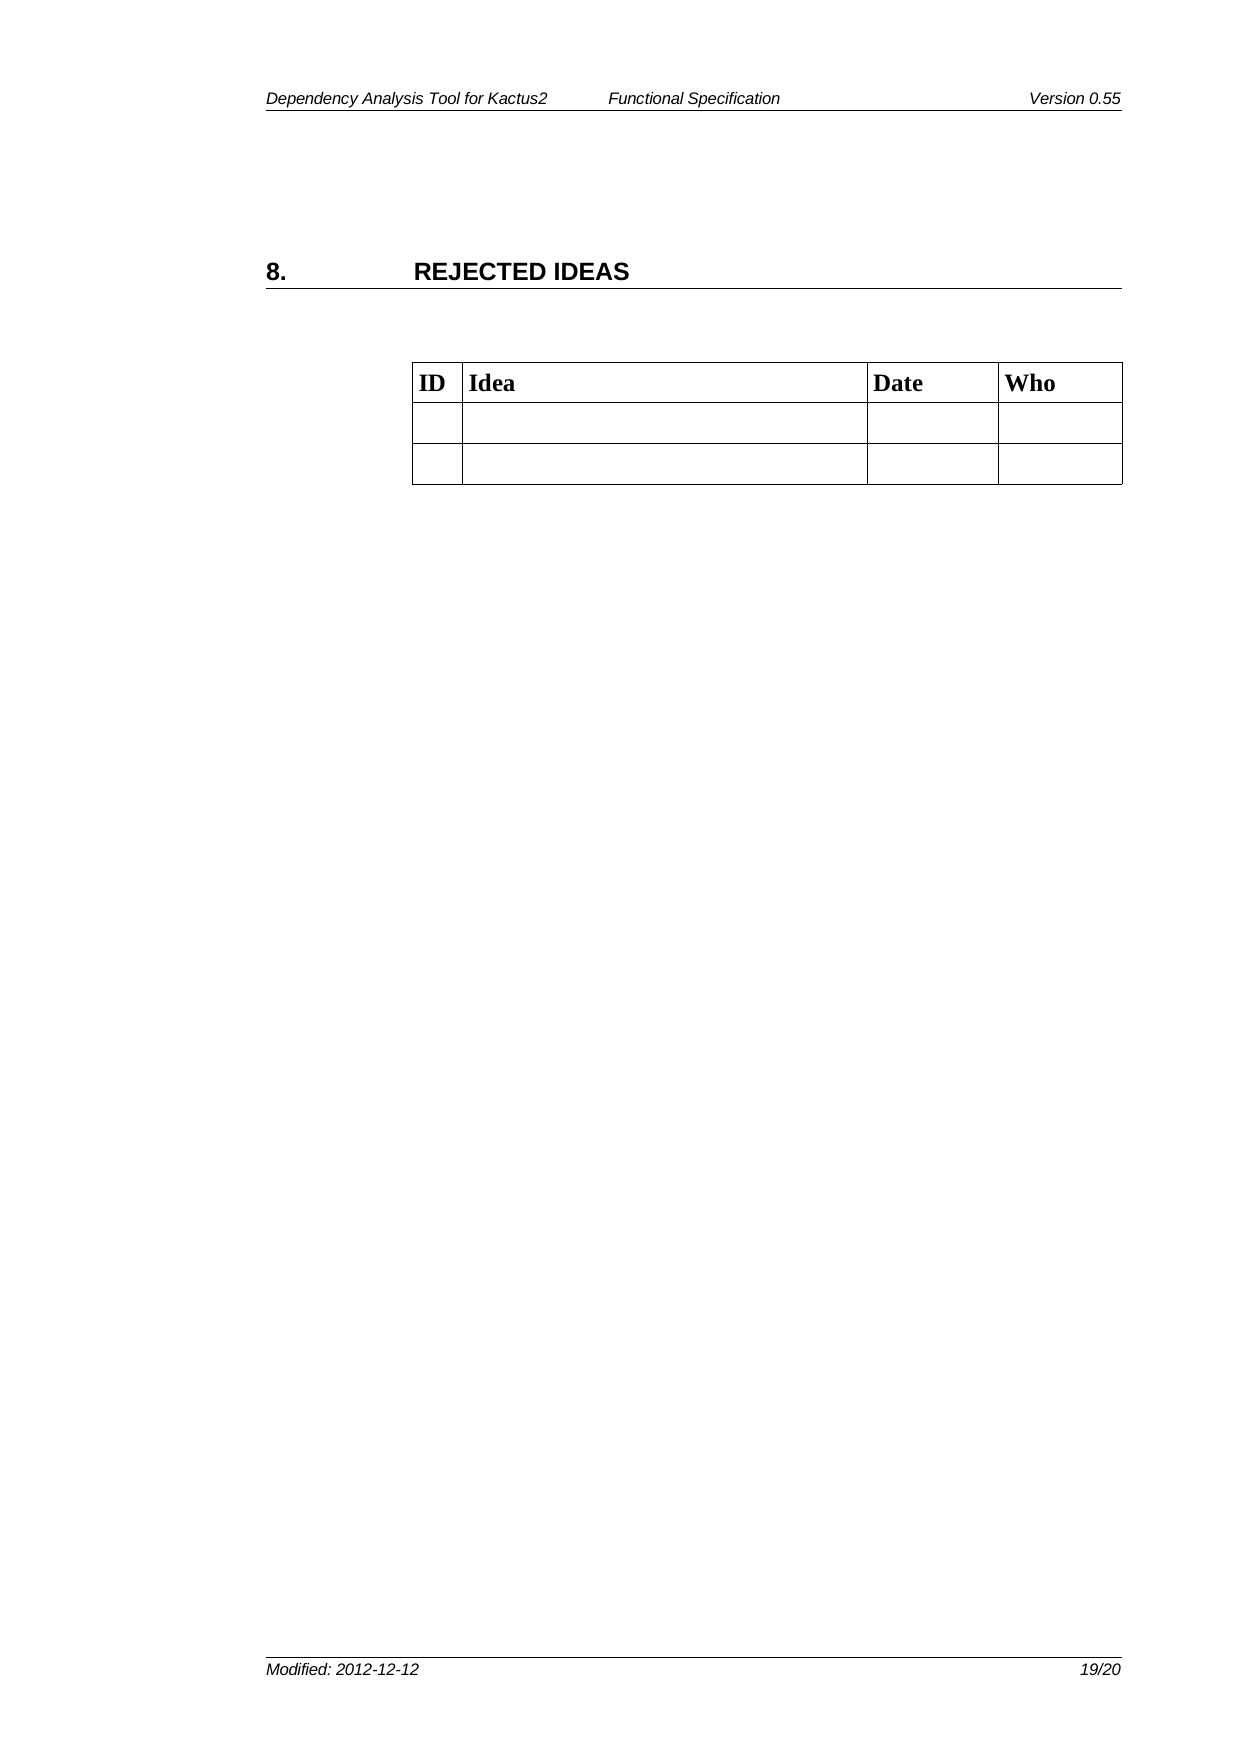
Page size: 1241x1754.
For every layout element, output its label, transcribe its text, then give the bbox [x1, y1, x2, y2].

table_header Who [999, 363, 1122, 402]
table_cell [413, 403, 462, 443]
table_cell [999, 403, 1122, 443]
table_cell [868, 403, 998, 443]
table_header Idea [463, 363, 867, 402]
subtitle Rejected Ideas [266, 257, 1122, 288]
table_cell [999, 444, 1122, 483]
table_cell [463, 403, 867, 443]
table_cell [413, 444, 462, 483]
table_header ID [413, 363, 462, 402]
table_cell [463, 444, 867, 483]
table_cell [868, 444, 998, 483]
table_header Date [868, 363, 998, 402]
